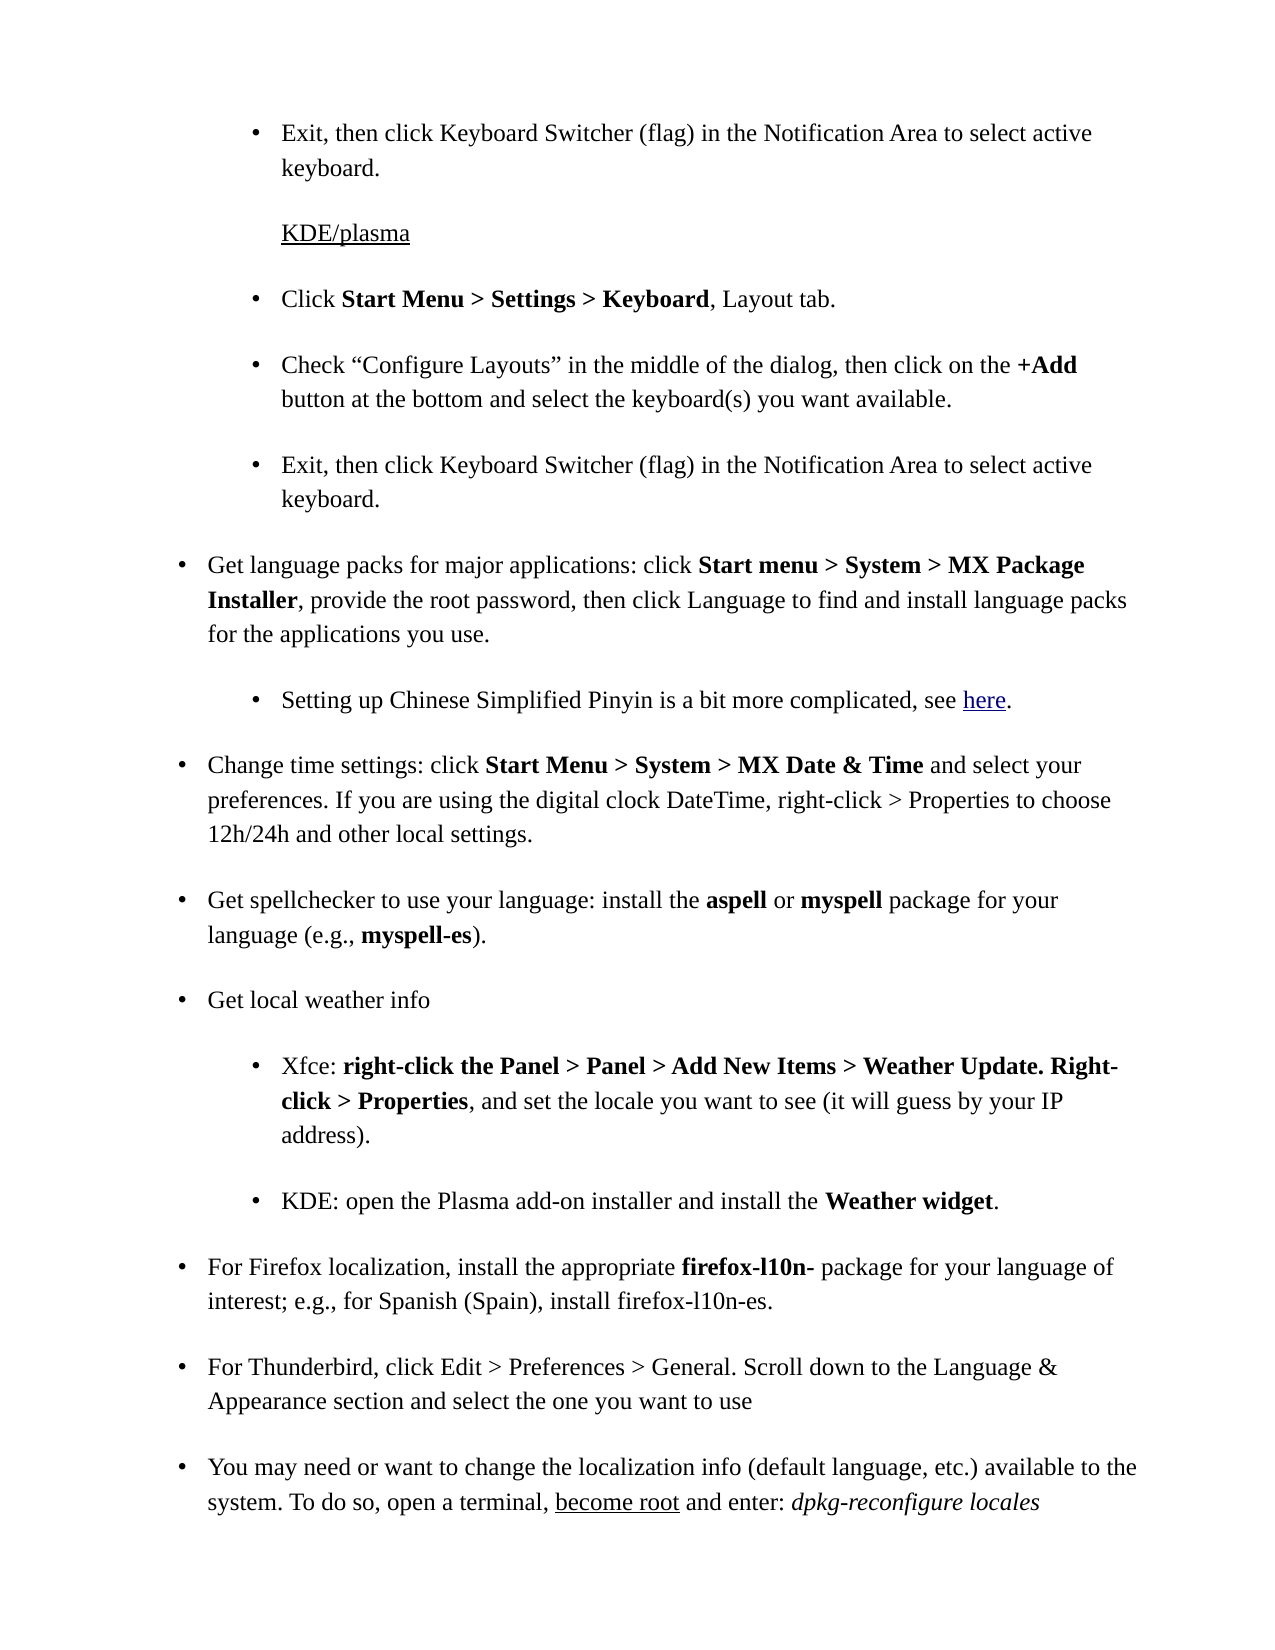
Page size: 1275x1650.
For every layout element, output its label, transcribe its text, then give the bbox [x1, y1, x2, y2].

list Xfce: right-click the Panel > Panel > Add New Items > Weather Update. Right-click > Properties, and set the locale you want to see (it will guess by your IP address). [252, 1051, 1141, 1149]
list Exit, then click Keyboard Switcher (flag) in the Notification Area to select active keyboard. [252, 118, 1141, 181]
list Exit, then click Keyboard Switcher (flag) in the Notification Area to select active keyboard. [252, 450, 1141, 513]
list Check “Configure Layouts” in the middle of the dialog, then click on the +Add button at the bottom and select the keyboard(s) you want available. [252, 350, 1141, 413]
list Get spellchecker to use your language: install the aspell or myspell package for your language (e.g., myspell-es). [178, 885, 1141, 948]
list You may need or want to change the localization info (default language, etc.) available to the system. To do so, open a terminal, become root and enter: dpkg-reconfigure locales [178, 1452, 1141, 1515]
list KDE/plasma [252, 218, 1141, 247]
list Change time settings: click Start Menu > System > MX Date & Time and select your preferences. If you are using the digital clock DateTime, right-click > Properties to choose 12h/24h and other local settings. [178, 751, 1141, 848]
list For Firefox localization, install the appropriate firefox-l10n- package for your language of interest; e.g., for Spanish (Spain), install firefox-l10n-es. [178, 1252, 1141, 1315]
list Click Start Menu > Settings > Keyboard, Layout tab. [252, 284, 1141, 313]
list KDE: open the Plasma add-on installer and install the Weather widget. [252, 1186, 1141, 1215]
list For Thunderbird, click Edit > Preferences > General. Scroll down to the Language & Appearance section and select the one you want to use [178, 1352, 1141, 1415]
list Get local weather info [178, 986, 1141, 1014]
list Get language packs for major applications: click Start menu > System > MX Package Installer, provide the root password, then click Language to find and install language packs for the applications you use. [178, 550, 1141, 648]
list Setting up Chinese Simplified Pinyin is a bit more complicated, see here. [252, 685, 1141, 714]
